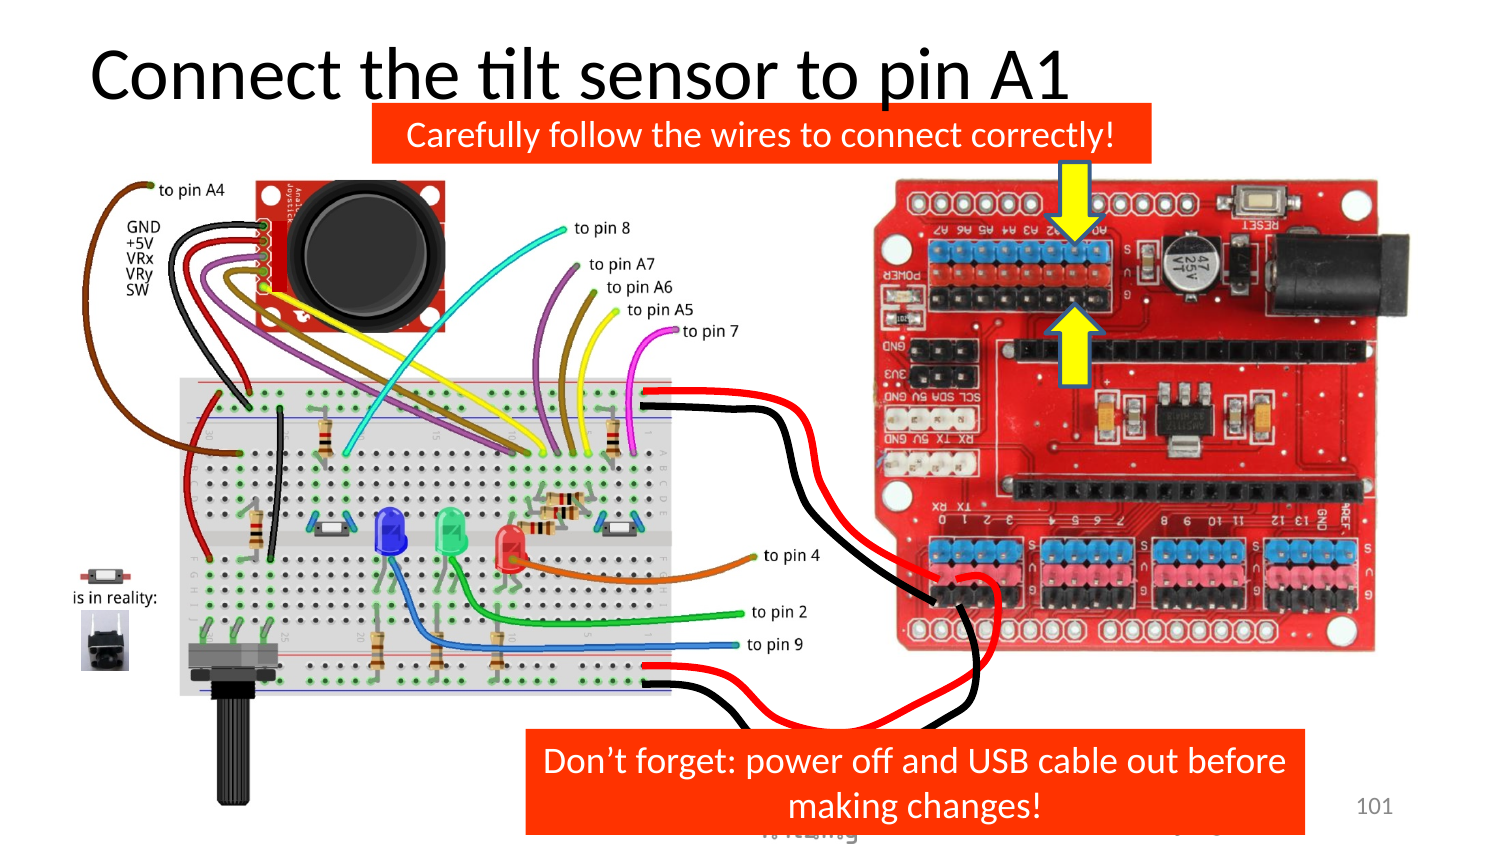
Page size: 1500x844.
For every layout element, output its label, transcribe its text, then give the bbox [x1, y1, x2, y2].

picture [0, 173, 857, 844]
title Connect the tilt sensor to pin A1 [75, 0, 1426, 139]
text_box Carefully follow the wires to connect correctly! [371, 139, 1152, 164]
text_box 101 [1340, 782, 1426, 827]
text_box [1045, 303, 1105, 387]
text_box [272, 221, 287, 292]
picture [868, 173, 1418, 657]
text_box Don’t forget: power off and USB cable out before making changes! [525, 728, 1306, 835]
text_box [1045, 161, 1105, 245]
